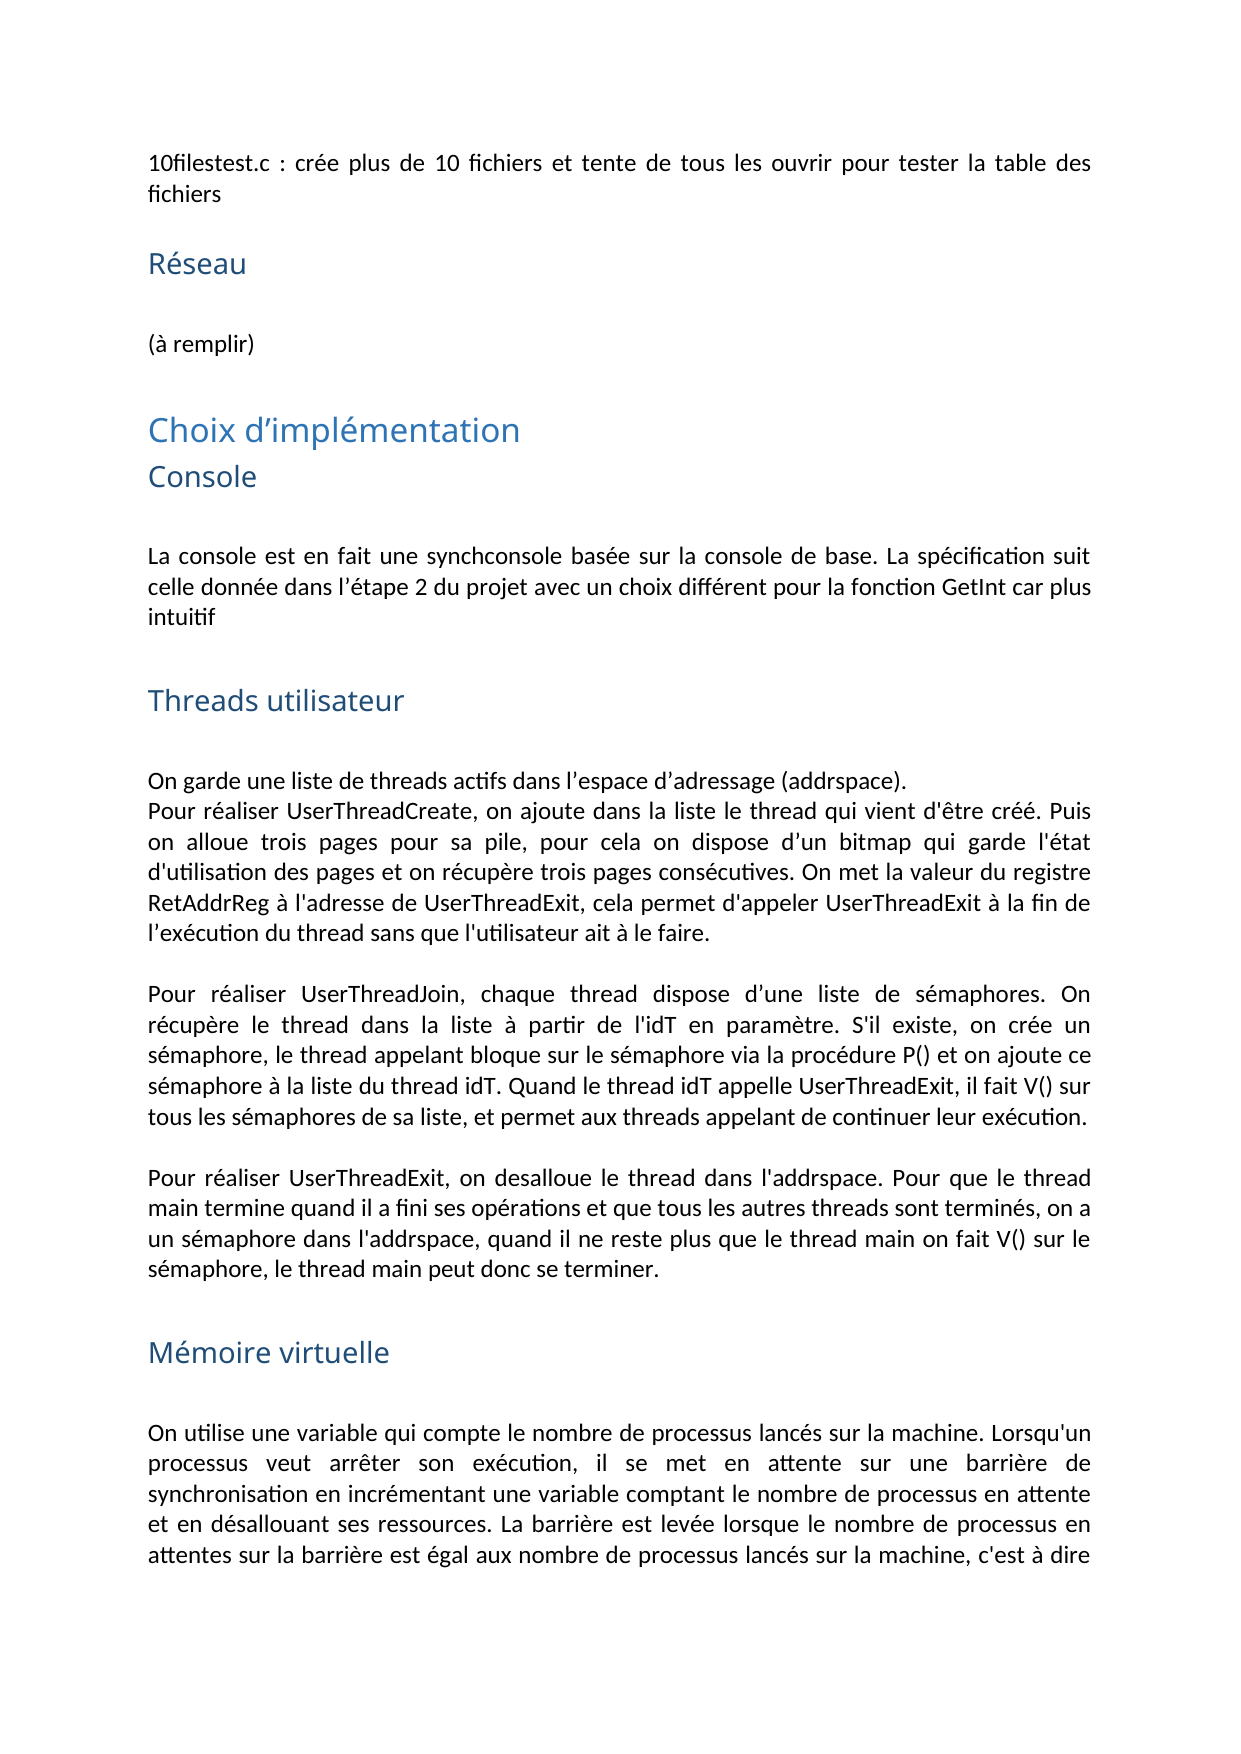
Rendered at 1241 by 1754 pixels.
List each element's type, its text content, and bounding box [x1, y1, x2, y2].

text On garde une liste de threads actifs dans l’espace d’adressage (addrspace). [148, 765, 1093, 796]
text 10filestest.c : crée plus de 10 fichiers et tente de tous les ouvrir pour tester la table des fichiers [148, 148, 1093, 209]
text Pour réaliser UserThreadJoin, chaque thread dispose d’une liste de sémaphores. On récupère le thread dans la liste à partir de l'idT en paramètre. S'il existe, on crée un sémaphore, le thread appelant bloque sur le sémaphore via la procédure P() et on ajoute ce sémaphore à la liste du thread idT. Quand le thread idT appelle UserThreadExit, il fait V() sur tous les sémaphores de sa liste, et permet aux threads appelant de continuer leur exécution. [148, 979, 1093, 1131]
text On utilise une variable qui compte le nombre de processus lancés sur la machine. Lorsqu'un processus veut arrêter son exécution, il se met en attente sur une barrière de synchronisation en incrémentant une variable comptant le nombre de processus en attente et en désallouant ses ressources. La barrière est levée lorsque le nombre de processus en attentes sur la barrière est égal aux nombre de processus lancés sur la machine, c'est à dire [148, 1417, 1093, 1570]
subtitle Choix d’implémentation [148, 407, 1093, 452]
text Pour réaliser UserThreadExit, on desalloue le thread dans l'addrspace. Pour que le thread main termine quand il a fini ses opérations et que tous les autres threads sont terminés, on a un sémaphore dans l'addrspace, quand il ne reste plus que le thread main on fait V() sur le sémaphore, le thread main peut donc se terminer. [148, 1162, 1093, 1284]
text La console est en fait une synchconsole basée sur la console de base. La spécification suit celle donnée dans l’étape 2 du projet avec un choix différent pour la fonction GetInt car plus intuitif [148, 540, 1093, 632]
subtitle Console [148, 457, 1093, 496]
subtitle Threads utilisateur [148, 681, 1093, 720]
text Pour réaliser UserThreadCreate, on ajoute dans la liste le thread qui vient d'être créé. Puis on alloue trois pages pour sa pile, pour cela on dispose d’un bitmap qui garde l'état d'utilisation des pages et on récupère trois pages consécutives. On met la valeur du registre RetAddrReg à l'adresse de UserThreadExit, cela permet d'appeler UserThreadExit à la fin de l’exécution du thread sans que l'utilisateur ait à le faire. [148, 796, 1093, 948]
subtitle Réseau [148, 243, 1093, 283]
subtitle Mémoire virtuelle [148, 1333, 1093, 1372]
text (à remplir) [148, 328, 1093, 358]
